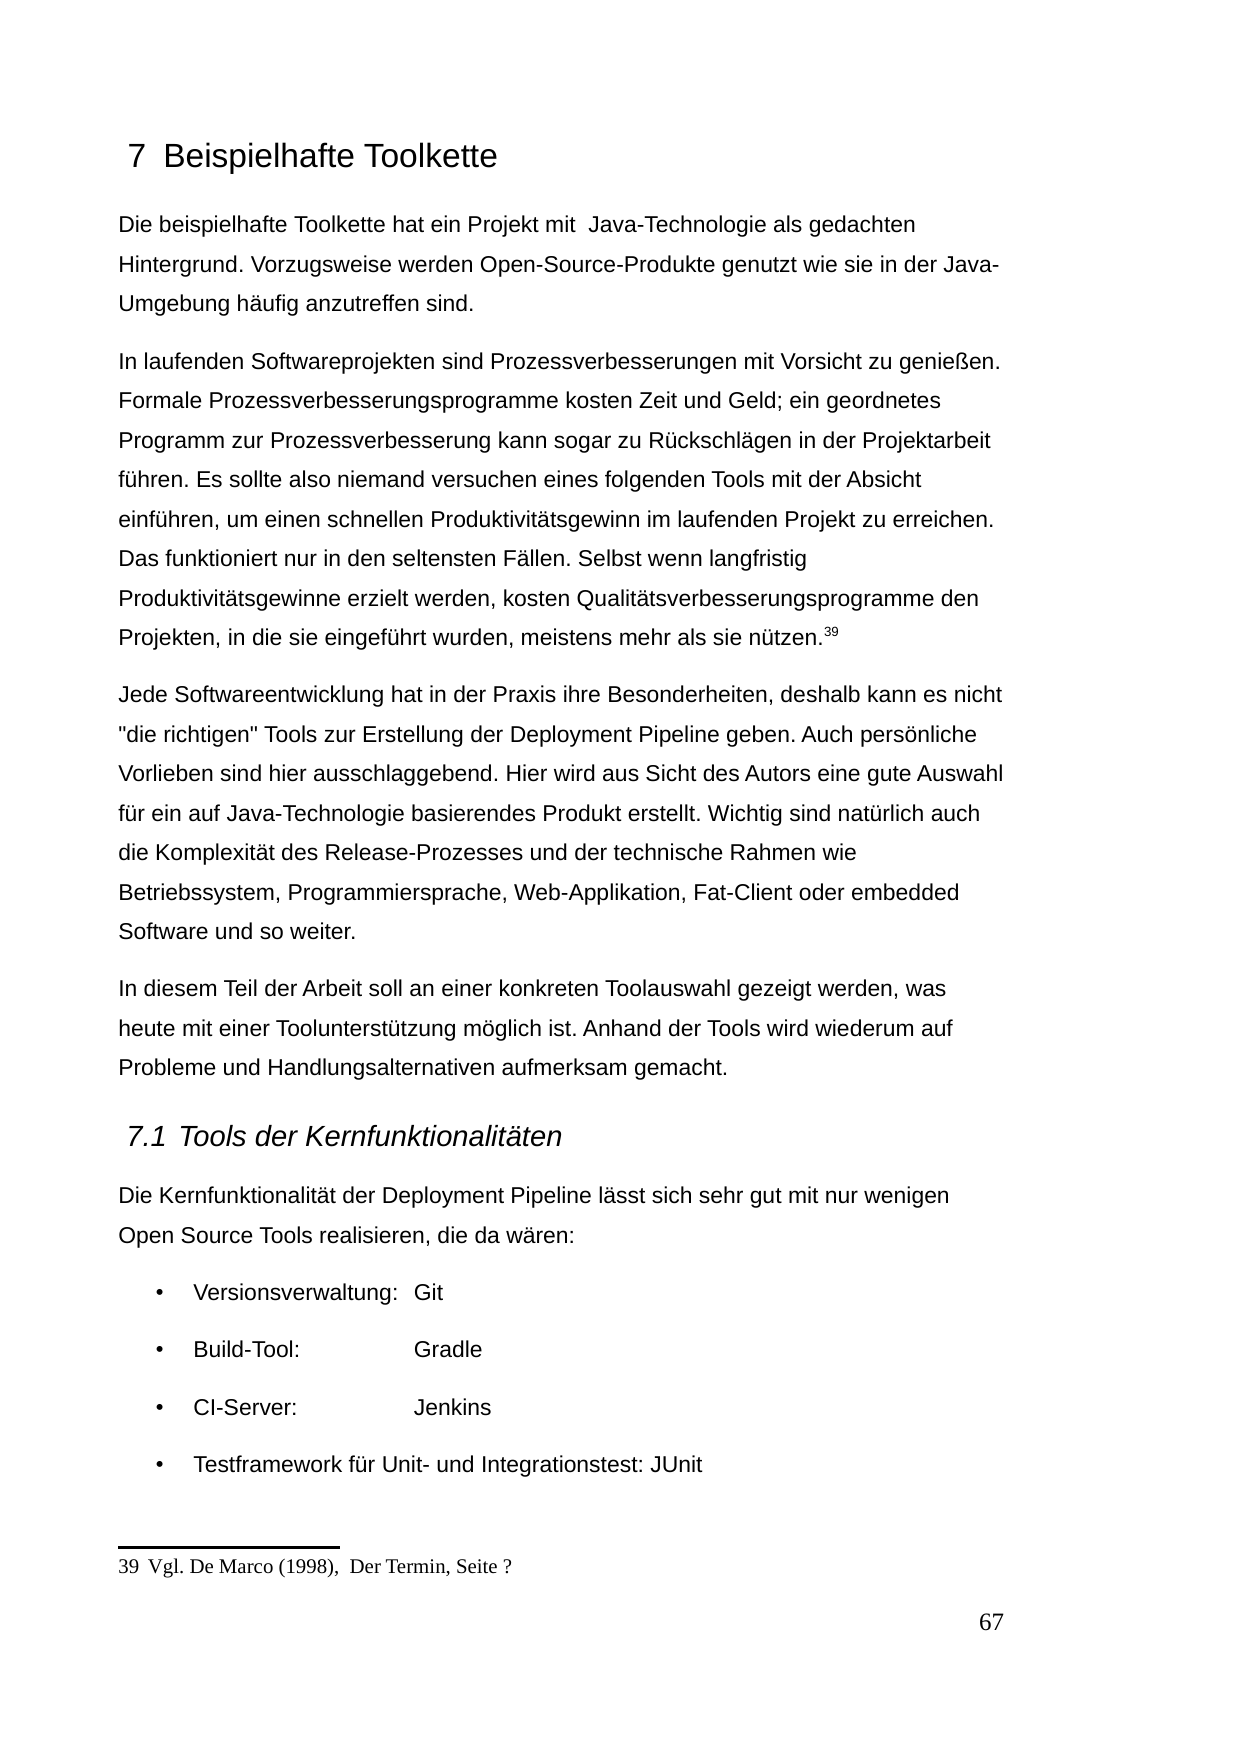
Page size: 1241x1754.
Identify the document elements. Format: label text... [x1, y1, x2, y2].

list Build-Tool: Gradle [156, 1336, 1004, 1363]
text Die beispielhafte Toolkette hat ein Projekt mit Java-Technologie als gedachten Hintergrund. Vorzugsweise werden Open-Source-Produkte genutzt wie sie in der Java-Umgebung häufig anzutreffen sind. [118, 211, 1004, 317]
list Testframework für Unit- und Integrationstest: JUnit [156, 1451, 1004, 1477]
subtitle Tools der Kernfunktionalitäten [118, 1119, 1004, 1152]
text In laufenden Softwareprojekten sind Prozessverbesserungen mit Vorsicht zu genießen. Formale Prozessverbesserungsprogramme kosten Zeit und Geld; ein geordnetes Programm zur Prozessverbesserung kann sogar zu Rückschlägen in der Projektarbeit führen. Es sollte also niemand versuchen eines folgenden Tools mit der Absicht einführen, um einen schnellen Produktivitätsgewinn im laufenden Projekt zu erreichen. Das funktioniert nur in den seltensten Fällen. Selbst wenn langfristig Produktivitätsgewinne erzielt werden, kosten Qualitätsverbesserungsprogramme den Projekten, in die sie eingeführt wurden, meistens mehr als sie nützen. [118, 348, 1004, 650]
text Die Kernfunktionalität der Deployment Pipeline lässt sich sehr gut mit nur wenigen Open Source Tools realisieren, die da wären: [118, 1182, 1004, 1248]
text In diesem Teil der Arbeit soll an einer konkreten Toolauswahl gezeigt werden, was heute mit einer Toolunterstützung möglich ist. Anhand der Tools wird wiederum auf Probleme und Handlungsalternativen aufmerksam gemacht. [118, 975, 1004, 1081]
list CI-Server: Jenkins [156, 1393, 1004, 1420]
list Versionsverwaltung: Git [156, 1279, 1004, 1305]
text Jede Softwareentwicklung hat in der Praxis ihre Besonderheiten, deshalb kann es nicht "die richtigen" Tools zur Erstellung der Deployment Pipeline geben. Auch persönliche Vorlieben sind hier ausschlaggebend. Hier wird aus Sicht des Autors eine gute Auswahl für ein auf Java-Technologie basierendes Produkt erstellt. Wichtig sind natürlich auch die Komplexität des Release-Prozesses und der technische Rahmen wie Betriebssystem, Programmiersprache, Web-Applikation, Fat-Client oder embedded Software und so weiter. [118, 681, 1004, 944]
subtitle Beispielhafte Toolkette [118, 136, 1004, 174]
text Vgl. De Marco (1998), Der Termin, Seite ? [118, 1553, 1004, 1578]
